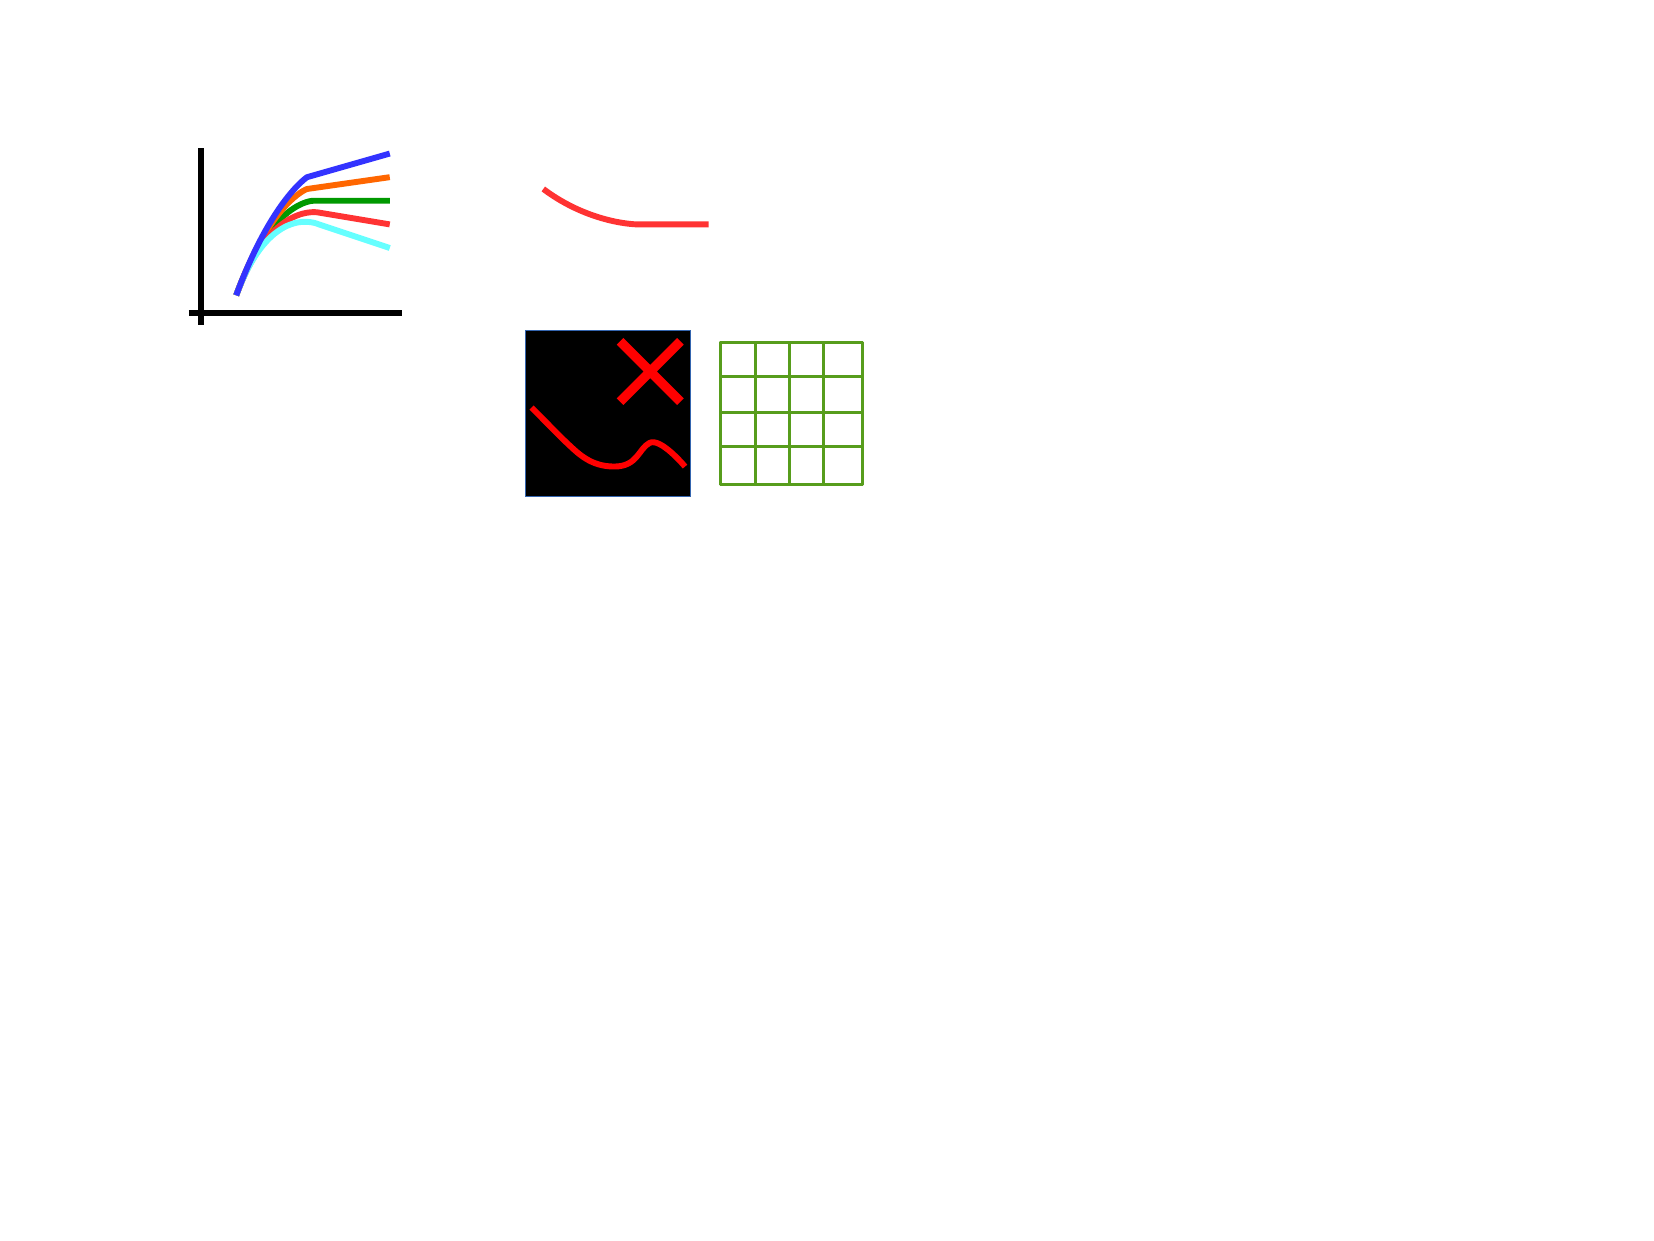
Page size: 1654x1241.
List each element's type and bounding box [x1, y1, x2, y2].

text_box [525, 330, 691, 497]
